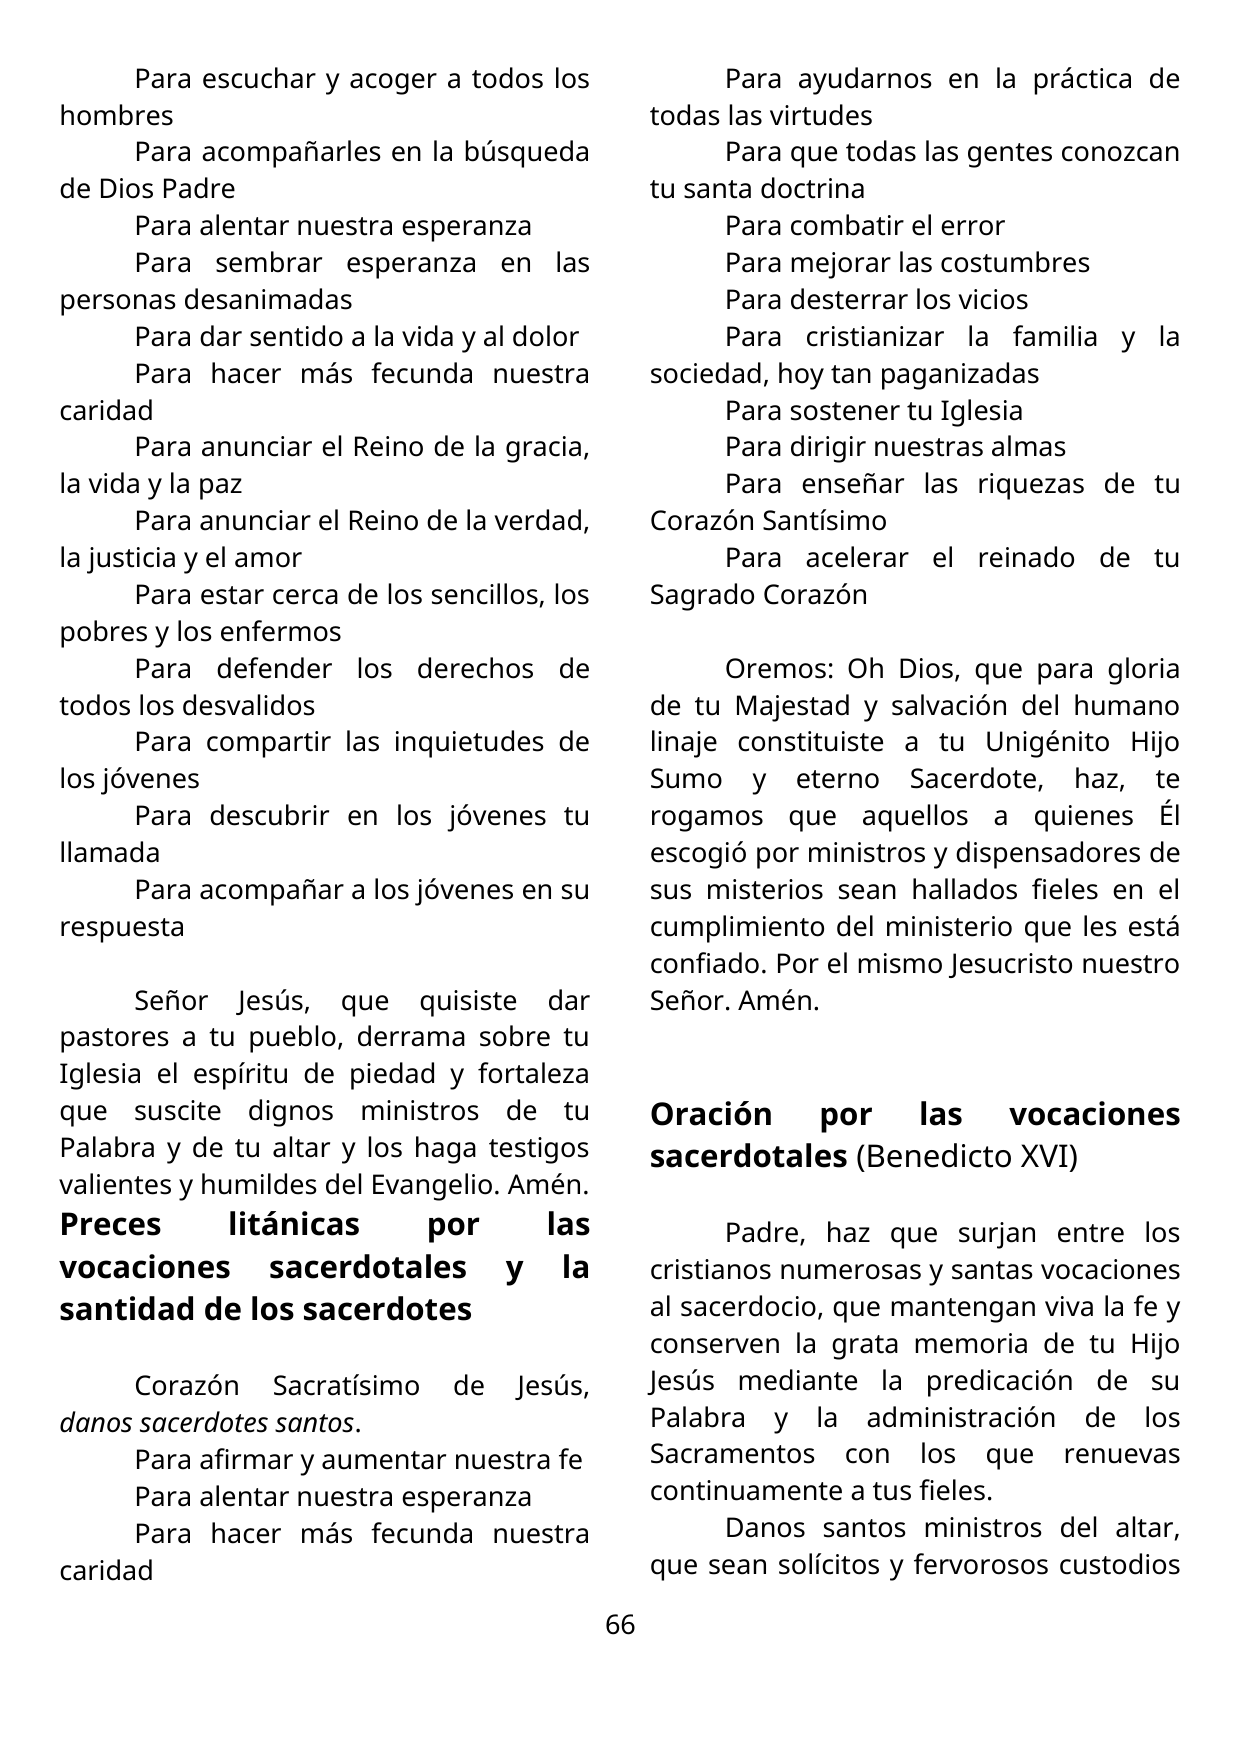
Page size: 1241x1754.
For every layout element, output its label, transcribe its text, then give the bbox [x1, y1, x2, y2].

subtitle Para compartir las inquietudes de los jóvenes [59, 723, 591, 797]
subtitle Para sostener tu Iglesia [649, 391, 1181, 428]
subtitle Para enseñar las riquezas de tu Corazón Santísimo [649, 465, 1181, 538]
subtitle Para alentar nuestra esperanza [59, 1477, 591, 1514]
subtitle Para que todas las gentes conozcan tu santa doctrina [649, 133, 1181, 207]
subtitle Para combatir el error [649, 207, 1181, 243]
subtitle Para defender los derechos de todos los desvalidos [59, 649, 591, 723]
subtitle Para escuchar y acoger a todos los hombres [59, 59, 591, 133]
subtitle Danos santos ministros del altar, que sean solícitos y fervorosos custodios [649, 1509, 1181, 1582]
subtitle Para acelerar el reinado de tu Sagrado Corazón [649, 538, 1181, 612]
subtitle Para dar sentido a la vida y al dolor [59, 317, 591, 354]
subtitle Para anunciar el Reino de la verdad, la justicia y el amor [59, 502, 591, 575]
subtitle Para afirmar y aumentar nuestra fe [59, 1441, 591, 1477]
subtitle Para desterrar los vicios [649, 280, 1181, 317]
subtitle Padre, haz que surjan entre los cristianos numerosas y santas vocaciones al sacerdocio, que mantengan viva la fe y conserven la grata memoria de tu Hijo Jesús mediante la predicación de su Palabra y la administración de los Sacramentos con los que renuevas continuamente a tus fieles. [649, 1214, 1181, 1509]
subtitle Para hacer más fecunda nuestra caridad [59, 354, 591, 428]
subtitle Para estar cerca de los sencillos, los pobres y los enfermos [59, 575, 591, 649]
subtitle Para ayudarnos en la práctica de todas las virtudes [649, 59, 1181, 133]
subtitle Para acompañar a los jóvenes en su respuesta [59, 870, 591, 944]
subtitle Oración por las vocaciones sacerdotales (Benedicto XVI) [649, 1092, 1181, 1177]
subtitle Oremos: Oh Dios, que para gloria de tu Majestad y salvación del humano linaje constituiste a tu Unigénito Hijo Sumo y eterno Sacerdote, haz, te rogamos que aquellos a quienes Él escogió por ministros y dispensadores de sus misterios sean hallados fieles en el cumplimiento del ministerio que les está confiado. Por el mismo Jesucristo nuestro Señor. Amén. [649, 649, 1181, 1018]
subtitle Corazón Sacratísimo de Jesús, danos sacerdotes santos. [59, 1367, 591, 1441]
subtitle Para acompañarles en la búsqueda de Dios Padre [59, 133, 591, 207]
subtitle Para anunciar el Reino de la gracia, la vida y la paz [59, 428, 591, 502]
subtitle Para cristianizar la familia y la sociedad, hoy tan paganizadas [649, 317, 1181, 391]
subtitle Preces litánicas por las vocaciones sacerdotales y la santidad de los sacerdotes [59, 1202, 591, 1330]
subtitle Para hacer más fecunda nuestra caridad [59, 1514, 591, 1588]
subtitle Señor Jesús, que quisiste dar pastores a tu pueblo, derrama sobre tu Iglesia el espíritu de piedad y fortaleza que suscite dignos ministros de tu Palabra y de tu altar y los haga testigos valientes y humildes del Evangelio. Amén. [59, 981, 591, 1202]
subtitle Para dirigir nuestras almas [649, 428, 1181, 465]
subtitle Para descubrir en los jóvenes tu llamada [59, 797, 591, 870]
subtitle Para mejorar las costumbres [649, 243, 1181, 280]
subtitle Para sembrar esperanza en las personas desanimadas [59, 243, 591, 317]
subtitle Para alentar nuestra esperanza [59, 207, 591, 243]
